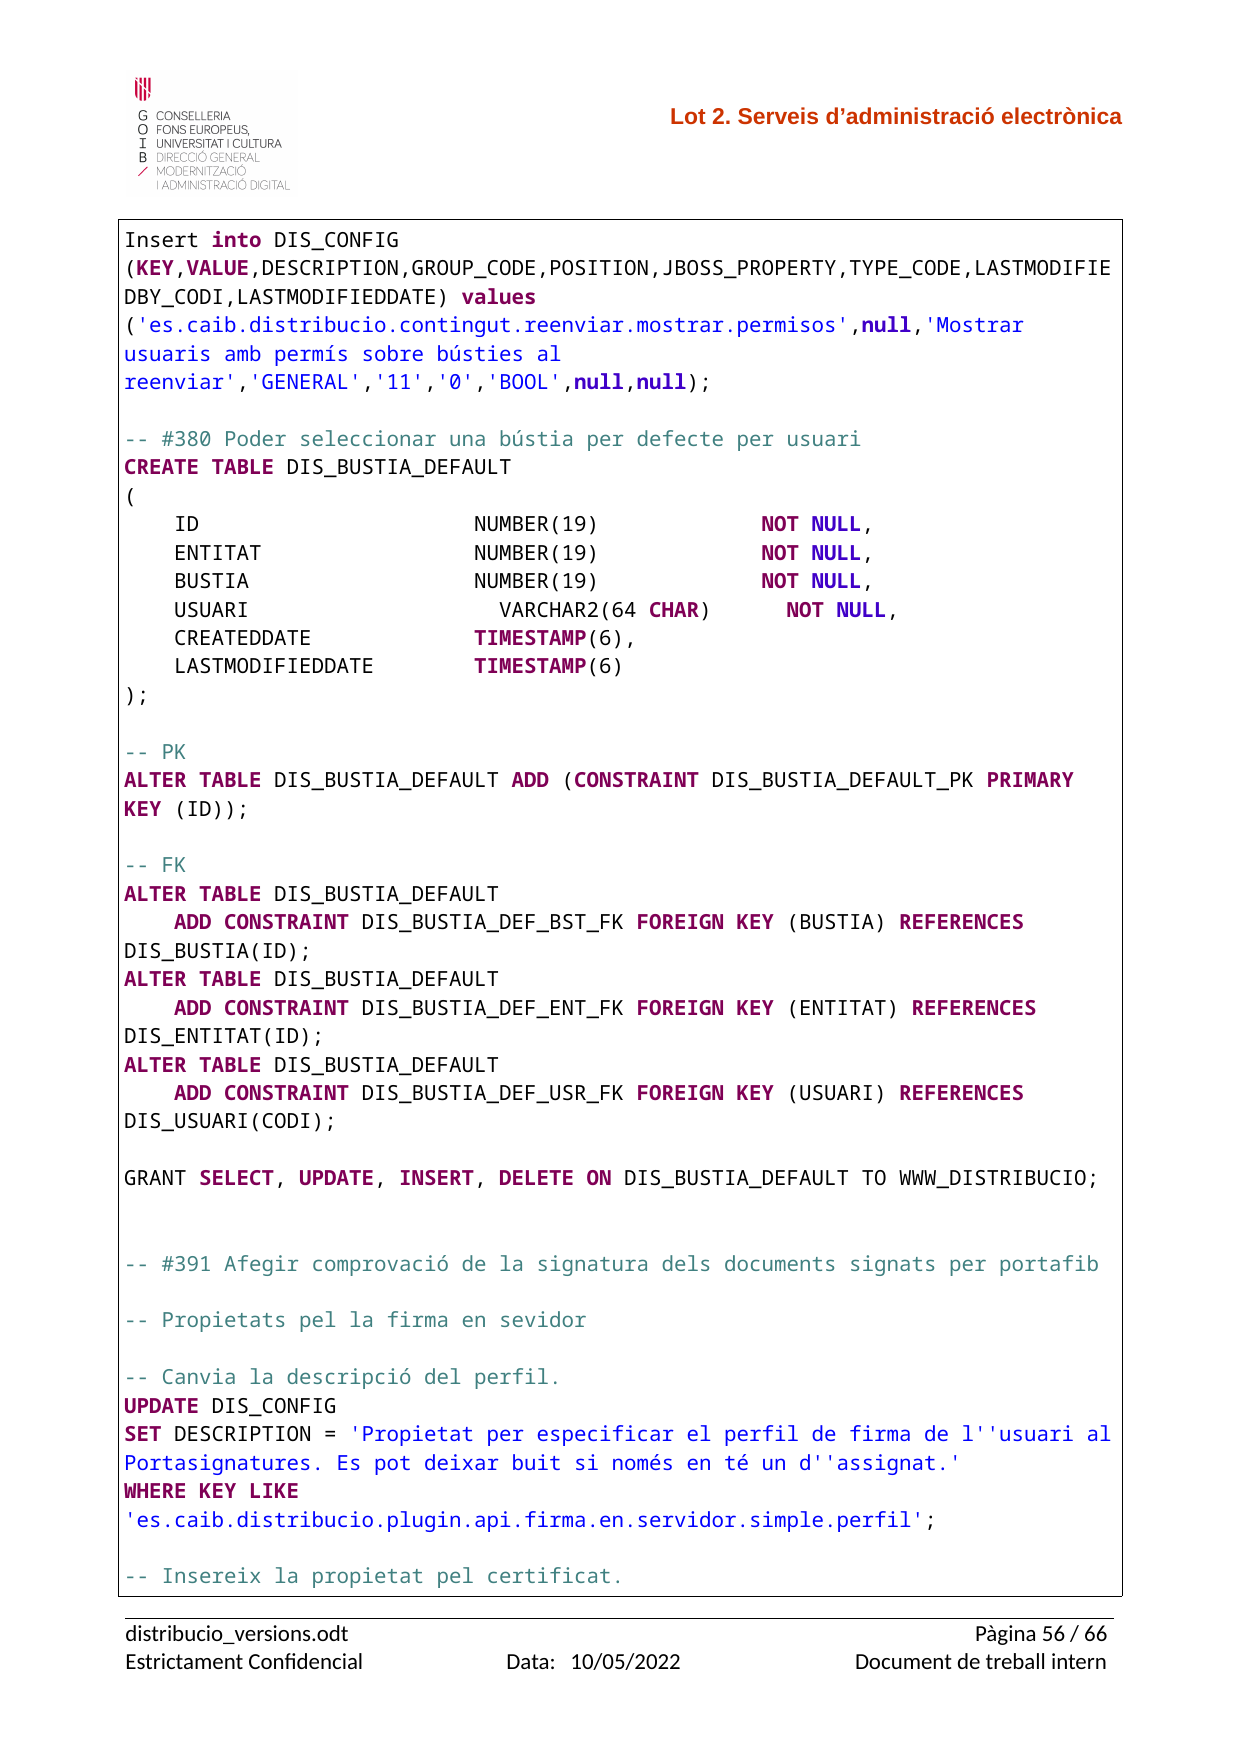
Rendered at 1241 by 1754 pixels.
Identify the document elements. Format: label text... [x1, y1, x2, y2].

table_header Insert into DIS_CONFIG (KEY,VALUE,DESCRIPTION,GROUP_CODE,POSITION,JBOSS_PROPERTY,TYPE_CODE,LASTMODIFIEDBY_CODI,LASTMODIFIEDDATE) values ('es.caib.distribucio.contingut.reenviar.mostrar.permisos',null,'Mostrar usuaris amb permís sobre bústies al reenviar','GENERAL','11','0','BOOL',null,null); -- #380 Poder seleccionar una bústia per defecte per usuari CREATE TABLE DIS_BUSTIA_DEFAULT ( ID NUMBER(19) NOT NULL, ENTITAT NUMBER(19) NOT NULL, BUSTIA NUMBER(19) NOT NULL, USUARI VARCHAR2(64 CHAR) NOT NULL, CREATEDDATE TIMESTAMP(6), LASTMODIFIEDDATE TIMESTAMP(6) ); -- PK ALTER TABLE DIS_BUSTIA_DEFAULT ADD (CONSTRAINT DIS_BUSTIA_DEFAULT_PK PRIMARY KEY (ID)); -- FK ALTER TABLE DIS_BUSTIA_DEFAULT ADD CONSTRAINT DIS_BUSTIA_DEF_BST_FK FOREIGN KEY (BUSTIA) REFERENCES DIS_BUSTIA(ID); ALTER TABLE DIS_BUSTIA_DEFAULT ADD CONSTRAINT DIS_BUSTIA_DEF_ENT_FK FOREIGN KEY (ENTITAT) REFERENCES DIS_ENTITAT(ID); ALTER TABLE DIS_BUSTIA_DEFAULT ADD CONSTRAINT DIS_BUSTIA_DEF_USR_FK FOREIGN KEY (USUARI) REFERENCES DIS_USUARI(CODI); GRANT SELECT, UPDATE, INSERT, DELETE ON DIS_BUSTIA_DEFAULT TO WWW_DISTRIBUCIO; -- #391 Afegir comprovació de la signatura dels documents signats per portafib -- Propietats pel la firma en sevidor -- Canvia la descripció del perfil. UPDATE DIS_CONFIG SET DESCRIPTION = 'Propietat per especificar el perfil de firma de l''usuari al Portasignatures. Es pot deixar buit si només en té un d''assignat.' WHERE KEY LIKE 'es.caib.distribucio.plugin.api.firma.en.servidor.simple.perfil'; -- Insereix la propietat pel certificat. [119, 220, 1122, 1596]
picture [126, 70, 299, 197]
